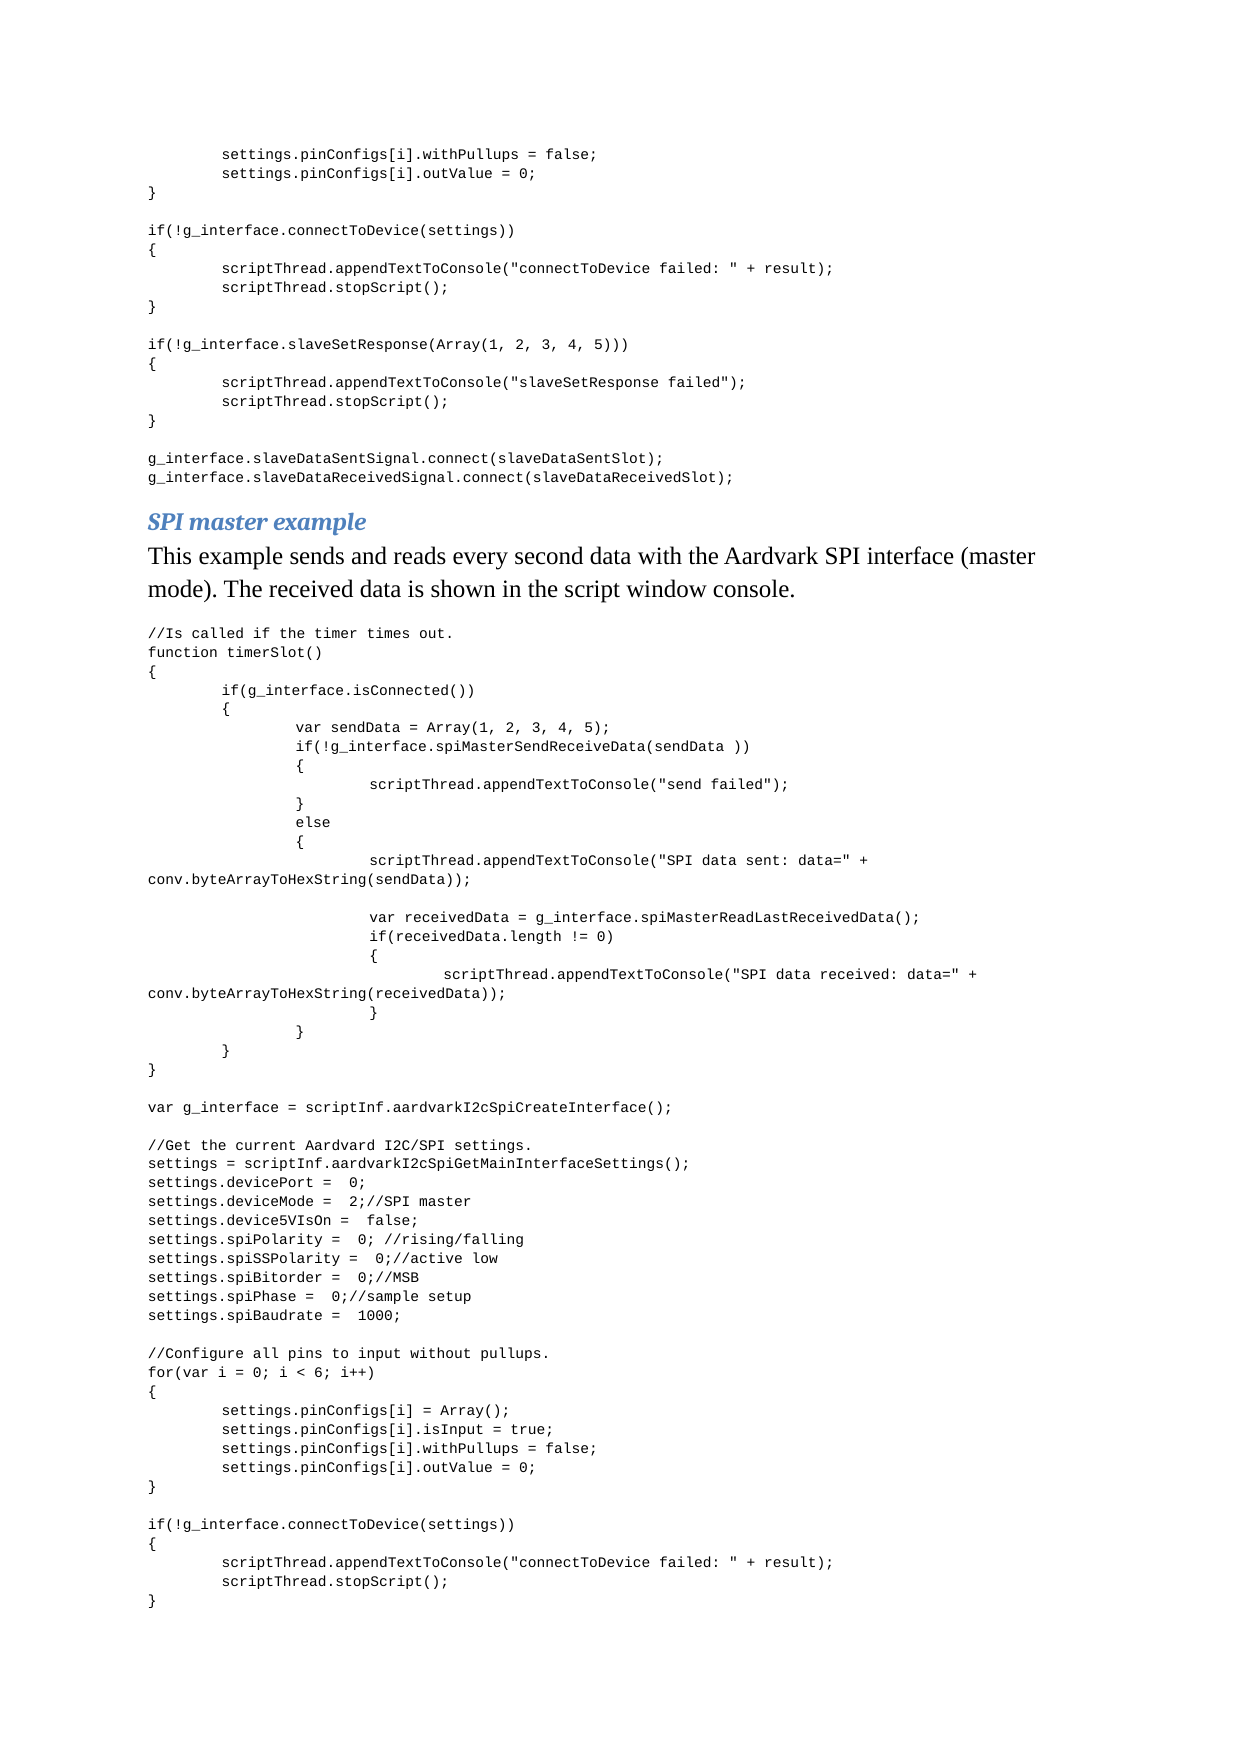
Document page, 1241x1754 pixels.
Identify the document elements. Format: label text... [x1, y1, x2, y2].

text scriptThread.appendTextToConsole("slaveSetResponse failed"); [148, 375, 1093, 392]
text } [148, 1479, 1093, 1496]
text } [148, 186, 1093, 202]
text { [148, 242, 1093, 259]
text scriptThread.stopScript(); [148, 1574, 1093, 1590]
text } [148, 1062, 1093, 1078]
text } [148, 299, 1093, 316]
text if(!g_interface.slaveSetResponse(Array(1, 2, 3, 4, 5))) [148, 337, 1093, 354]
text settings.spiBaudrate = 1000; [148, 1308, 1093, 1325]
text settings.spiPhase = 0;//sample setup [148, 1289, 1093, 1306]
text { [148, 356, 1093, 373]
text g_interface.slaveDataSentSignal.connect(slaveDataSentSlot); [148, 451, 1093, 467]
text scriptThread.stopScript(); [148, 394, 1093, 411]
text //Is called if the timer times out. [148, 626, 1093, 642]
text settings.pinConfigs[i] = Array(); [148, 1403, 1093, 1420]
text scriptThread.appendTextToConsole("SPI data sent: data=" + conv.byteArrayToHexString(sendData)); [148, 853, 1093, 889]
text scriptThread.appendTextToConsole("connectToDevice failed: " + result); [148, 261, 1093, 278]
text } [148, 1005, 1093, 1022]
text g_interface.slaveDataReceivedSignal.connect(slaveDataReceivedSlot); [148, 470, 1093, 486]
text { [148, 1384, 1093, 1401]
text settings.pinConfigs[i].outValue = 0; [148, 1460, 1093, 1477]
text scriptThread.stopScript(); [148, 280, 1093, 297]
text settings.devicePort = 0; [148, 1176, 1093, 1192]
text scriptThread.appendTextToConsole("SPI data received: data=" + conv.byteArrayToHexString(receivedData)); [148, 967, 1093, 1003]
text var sendData = Array(1, 2, 3, 4, 5); [148, 721, 1093, 737]
text else [148, 815, 1093, 832]
text } [148, 1043, 1093, 1059]
text settings.spiSSPolarity = 0;//active low [148, 1251, 1093, 1268]
text { [148, 758, 1093, 775]
text settings = scriptInf.aardvarkI2cSpiGetMainInterfaceSettings(); [148, 1157, 1093, 1173]
text settings.pinConfigs[i].withPullups = false; [148, 1441, 1093, 1458]
text for(var i = 0; i < 6; i++) [148, 1365, 1093, 1382]
text { [148, 1536, 1093, 1552]
text if(receivedData.length != 0) [148, 929, 1093, 946]
text } [148, 1593, 1093, 1609]
text scriptThread.appendTextToConsole("send failed"); [148, 777, 1093, 794]
text settings.pinConfigs[i].outValue = 0; [148, 167, 1093, 183]
text } [148, 413, 1093, 429]
text var receivedData = g_interface.spiMasterReadLastReceivedData(); [148, 910, 1093, 927]
text scriptThread.appendTextToConsole("connectToDevice failed: " + result); [148, 1555, 1093, 1571]
text } [148, 1024, 1093, 1041]
text This example sends and reads every second data with the Aardvark SPI interface (master mode). The received data is shown in the script window console. [148, 541, 1093, 603]
text { [148, 702, 1093, 718]
text if(g_interface.isConnected()) [148, 683, 1093, 699]
text if(!g_interface.spiMasterSendReceiveData(sendData )) [148, 739, 1093, 756]
text settings.pinConfigs[i].withPullups = false; [148, 148, 1093, 164]
text settings.spiPolarity = 0; //rising/falling [148, 1232, 1093, 1249]
text { [148, 948, 1093, 965]
text if(!g_interface.connectToDevice(settings)) [148, 1517, 1093, 1533]
text { [148, 834, 1093, 851]
subtitle SPI master example [148, 508, 1093, 537]
text settings.spiBitorder = 0;//MSB [148, 1270, 1093, 1287]
text var g_interface = scriptInf.aardvarkI2cSpiCreateInterface(); [148, 1100, 1093, 1116]
text function timerSlot() [148, 645, 1093, 661]
text settings.pinConfigs[i].isInput = true; [148, 1422, 1093, 1439]
text //Get the current Aardvard I2C/SPI settings. [148, 1138, 1093, 1154]
text { [148, 664, 1093, 680]
text settings.deviceMode = 2;//SPI master [148, 1194, 1093, 1211]
text //Configure all pins to input without pullups. [148, 1346, 1093, 1363]
text settings.device5VIsOn = false; [148, 1213, 1093, 1230]
text if(!g_interface.connectToDevice(settings)) [148, 223, 1093, 240]
text } [148, 796, 1093, 813]
